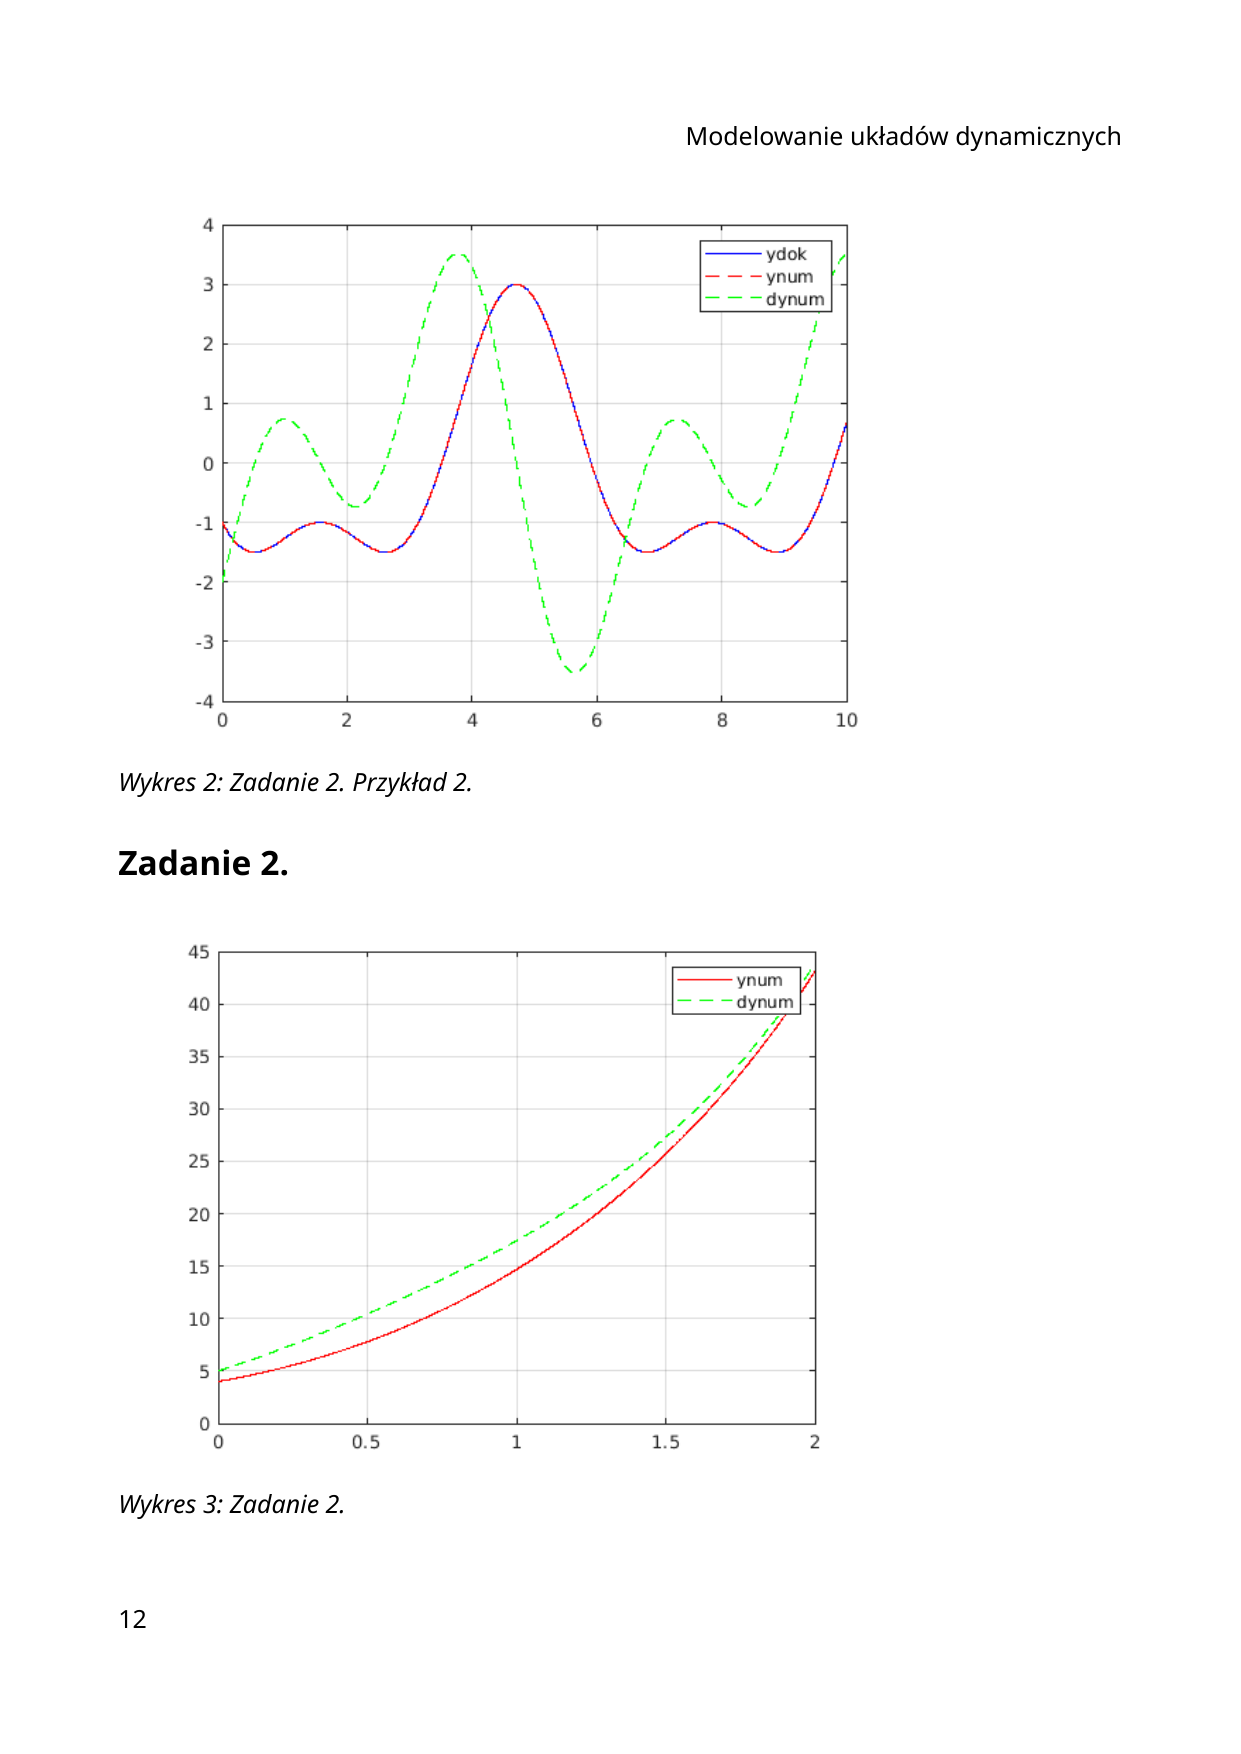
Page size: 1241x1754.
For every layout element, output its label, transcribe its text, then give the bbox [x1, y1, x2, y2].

subtitle Zadanie 2. [118, 839, 1122, 885]
picture [118, 909, 888, 1487]
text Wykres 3: Zadanie 2. [118, 1487, 887, 1521]
text Wykres 2: Zadanie 2. Przykład 2. [118, 765, 956, 798]
picture [118, 181, 923, 765]
